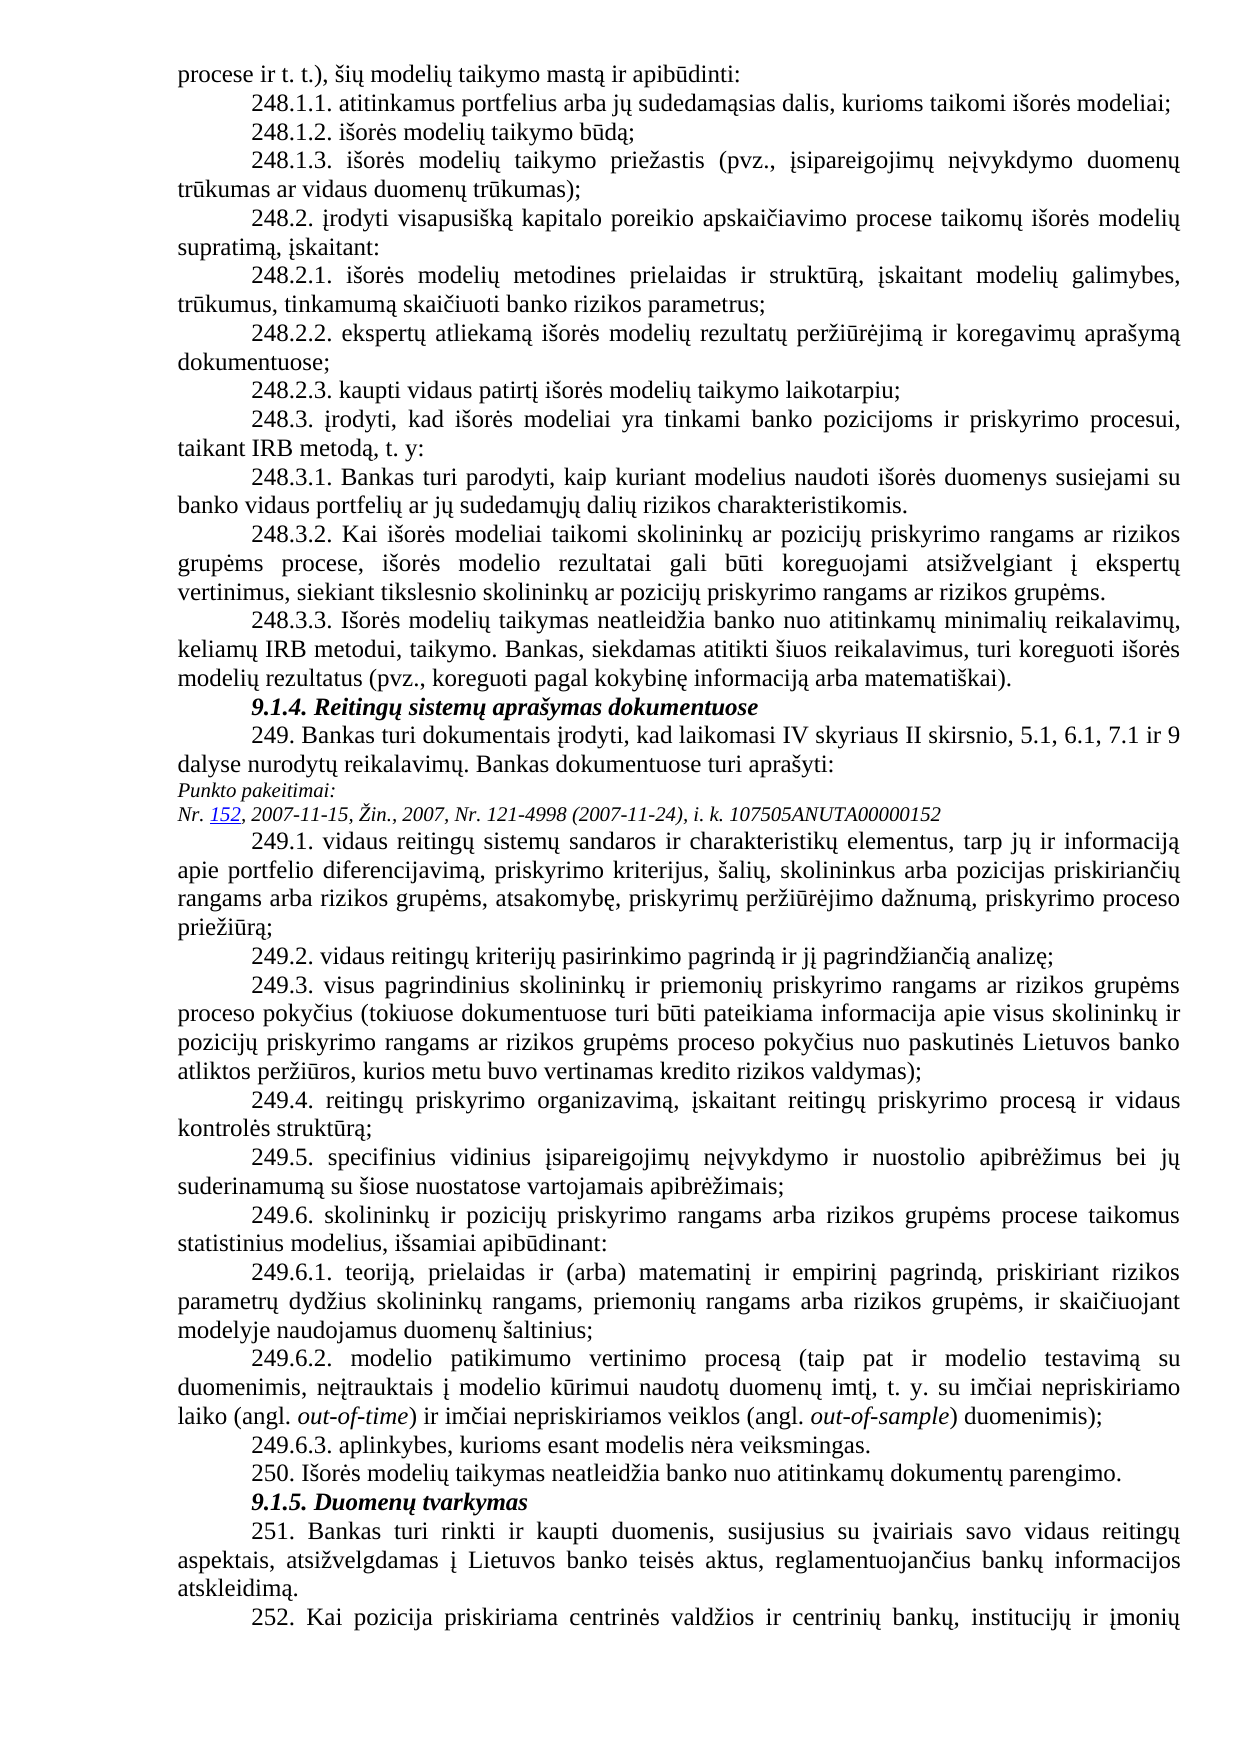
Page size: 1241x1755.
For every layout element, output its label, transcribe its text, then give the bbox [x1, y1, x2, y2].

text 252. Kai pozicija priskiriama centrinės valdžios ir centrinių bankų, institucijų ir įmonių [177, 1602, 1181, 1631]
text 248.1.3. išorės modelių taikymo priežastis (pvz., įsipareigojimų neįvykdymo duomenų trūkumas ar vidaus duomenų trūkumas); [177, 145, 1181, 203]
text 248.2.3. kaupti vidaus patirtį išorės modelių taikymo laikotarpiu; [177, 375, 1181, 404]
text procese ir t. t.), šių modelių taikymo mastą ir apibūdinti: [177, 59, 1181, 88]
text 249. Bankas turi dokumentais įrodyti, kad laikomasi IV skyriaus II skirsnio, 5.1, 6.1, 7.1 ir 9 dalyse nurodytų reikalavimų. Bankas dokumentuose turi aprašyti: [177, 720, 1181, 778]
text 248.3.1. Bankas turi parodyti, kaip kuriant modelius naudoti išorės duomenys susiejami su banko vidaus portfelių ar jų sudedamųjų dalių rizikos charakteristikomis. [177, 462, 1181, 519]
text 248.3. įrodyti, kad išorės modeliai yra tinkami banko pozicijoms ir priskyrimo procesui, taikant IRB metodą, t. y: [177, 404, 1181, 462]
text 249.5. specifinius vidinius įsipareigojimų neįvykdymo ir nuostolio apibrėžimus bei jų suderinamumą su šiose nuostatose vartojamais apibrėžimais; [177, 1142, 1181, 1200]
text 9.1.4. Reitingų sistemų aprašymas dokumentuose [177, 692, 1181, 720]
text 248.1.1. atitinkamus portfelius arba jų sudedamąsias dalis, kurioms taikomi išorės modeliai; [177, 88, 1181, 117]
text 249.1. vidaus reitingų sistemų sandaros ir charakteristikų elementus, tarp jų ir informaciją apie portfelio diferencijavimą, priskyrimo kriterijus, šalių, skolininkus arba pozicijas priskiriančių rangams arba rizikos grupėms, atsakomybę, priskyrimų peržiūrėjimo dažnumą, priskyrimo proceso priežiūrą; [177, 826, 1181, 941]
text 250. Išorės modelių taikymas neatleidžia banko nuo atitinkamų dokumentų parengimo. [177, 1458, 1181, 1487]
text 249.6. skolininkų ir pozicijų priskyrimo rangams arba rizikos grupėms procese taikomus statistinius modelius, išsamiai apibūdinant: [177, 1200, 1181, 1257]
text 249.4. reitingų priskyrimo organizavimą, įskaitant reitingų priskyrimo procesą ir vidaus kontrolės struktūrą; [177, 1085, 1181, 1142]
text 248.3.3. Išorės modelių taikymas neatleidžia banko nuo atitinkamų minimalių reikalavimų, keliamų IRB metodui, taikymo. Bankas, siekdamas atitikti šiuos reikalavimus, turi koreguoti išorės modelių rezultatus (pvz., koreguoti pagal kokybinę informaciją arba matematiškai). [177, 605, 1181, 692]
text Punkto pakeitimai: [177, 778, 1181, 802]
text 249.6.3. aplinkybes, kurioms esant modelis nėra veiksmingas. [177, 1430, 1181, 1458]
text 248.1.2. išorės modelių taikymo būdą; [177, 117, 1181, 145]
text 248.2. įrodyti visapusišką kapitalo poreikio apskaičiavimo procese taikomų išorės modelių supratimą, įskaitant: [177, 203, 1181, 260]
text 249.6.1. teoriją, prielaidas ir (arba) matematinį ir empirinį pagrindą, priskiriant rizikos parametrų dydžius skolininkų rangams, priemonių rangams arba rizikos grupėms, ir skaičiuojant modelyje naudojamus duomenų šaltinius; [177, 1257, 1181, 1343]
text 249.6.2. modelio patikimumo vertinimo procesą (taip pat ir modelio testavimą su duomenimis, neįtrauktais į modelio kūrimui naudotų duomenų imtį, t. y. su imčiai nepriskiriamo laiko (angl. out-of-time) ir imčiai nepriskiriamos veiklos (angl. out-of-sample) duomenimis); [177, 1343, 1181, 1430]
text 9.1.5. Duomenų tvarkymas [177, 1487, 1181, 1516]
text 248.2.2. ekspertų atliekamą išorės modelių rezultatų peržiūrėjimą ir koregavimų aprašymą dokumentuose; [177, 318, 1181, 375]
text 248.3.2. Kai išorės modeliai taikomi skolininkų ar pozicijų priskyrimo rangams ar rizikos grupėms procese, išorės modelio rezultatai gali būti koreguojami atsižvelgiant į ekspertų vertinimus, siekiant tikslesnio skolininkų ar pozicijų priskyrimo rangams ar rizikos grupėms. [177, 519, 1181, 605]
text 251. Bankas turi rinkti ir kaupti duomenis, susijusius su įvairiais savo vidaus reitingų aspektais, atsižvelgdamas į Lietuvos banko teisės aktus, reglamentuojančius bankų informacijos atskleidimą. [177, 1516, 1181, 1602]
text 249.3. visus pagrindinius skolininkų ir priemonių priskyrimo rangams ar rizikos grupėms proceso pokyčius (tokiuose dokumentuose turi būti pateikiama informacija apie visus skolininkų ir pozicijų priskyrimo rangams ar rizikos grupėms proceso pokyčius nuo paskutinės Lietuvos banko atliktos peržiūros, kurios metu buvo vertinamas kredito rizikos valdymas); [177, 970, 1181, 1085]
text 249.2. vidaus reitingų kriterijų pasirinkimo pagrindą ir jį pagrindžiančią analizę; [177, 941, 1181, 970]
text Nr. 152, 2007-11-15, Žin., 2007, Nr. 121-4998 (2007-11-24), i. k. 107505ANUTA00000152 [177, 802, 1181, 826]
text 248.2.1. išorės modelių metodines prielaidas ir struktūrą, įskaitant modelių galimybes, trūkumus, tinkamumą skaičiuoti banko rizikos parametrus; [177, 260, 1181, 318]
